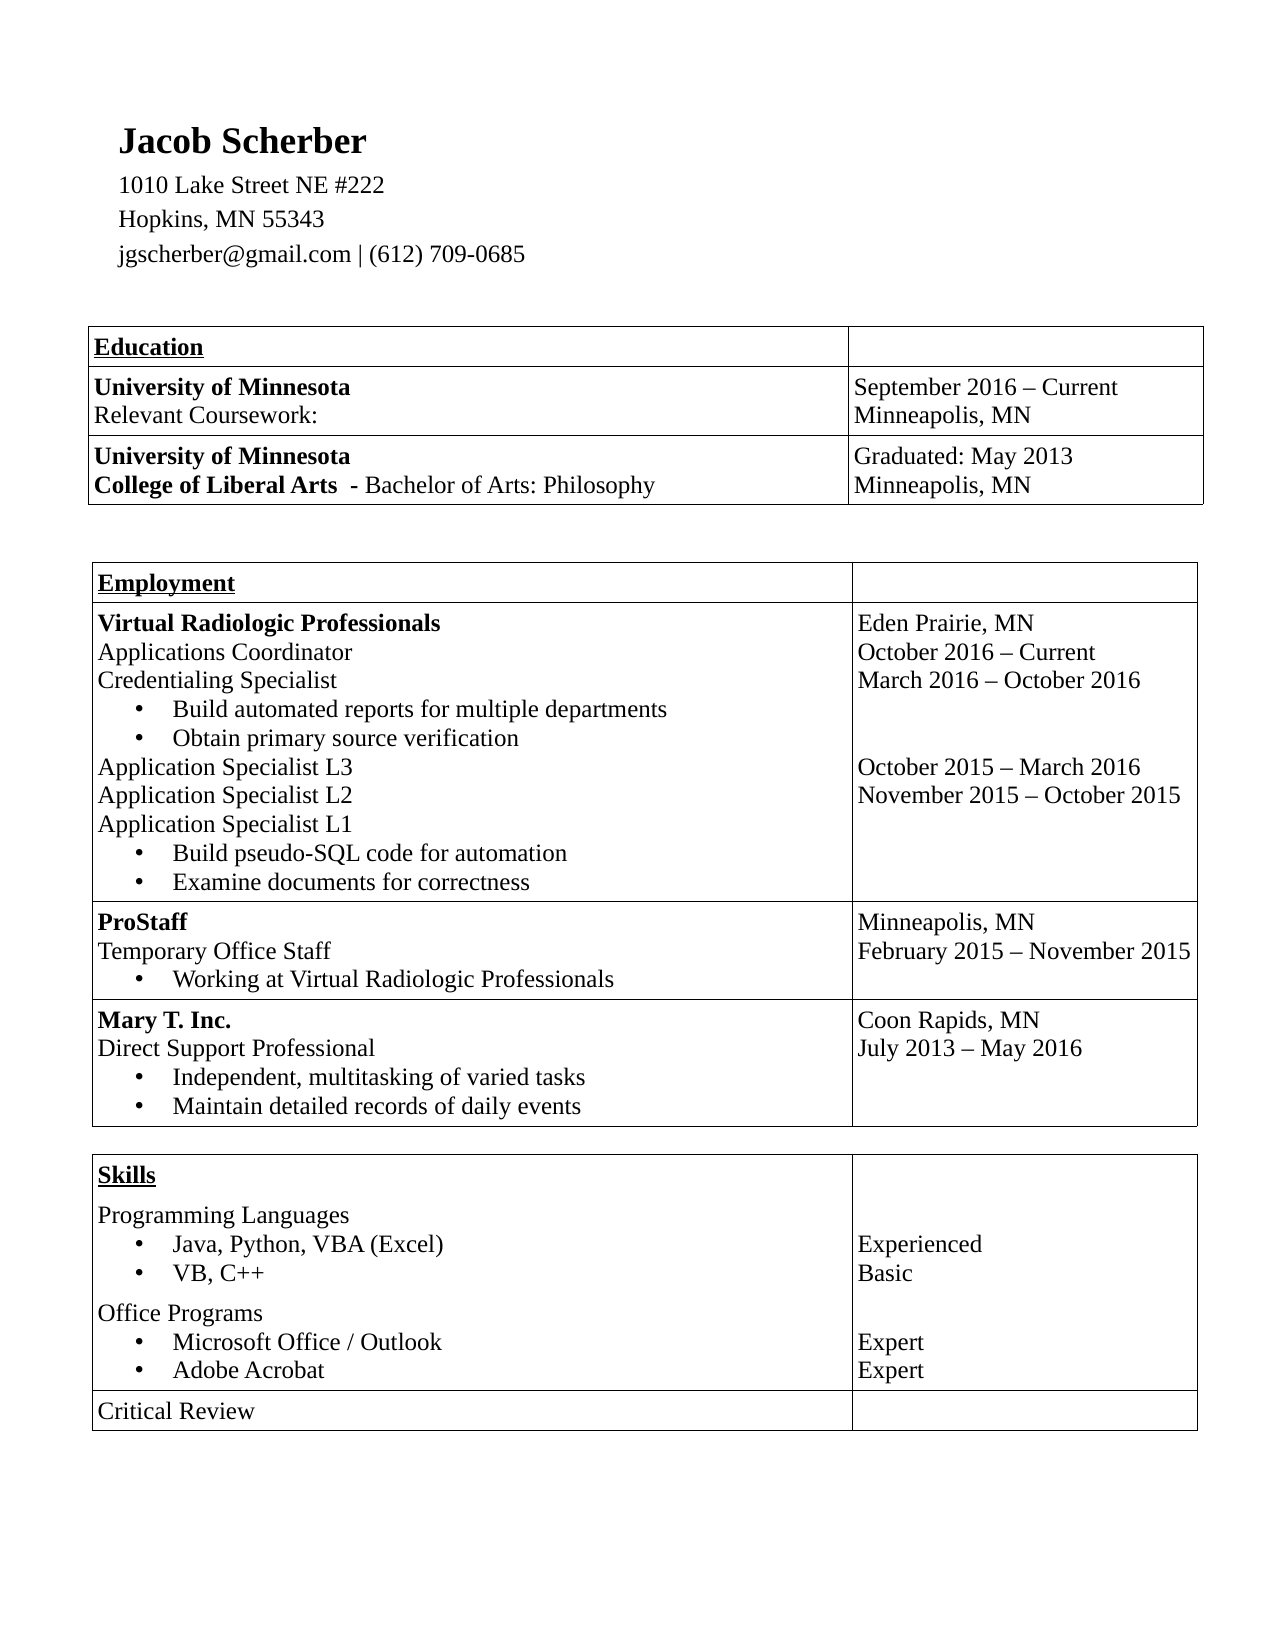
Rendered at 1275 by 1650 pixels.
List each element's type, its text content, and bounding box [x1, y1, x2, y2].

table_cell Expert Expert [853, 1293, 1197, 1390]
table_cell Minneapolis, MN February 2015 – November 2015 [853, 902, 1197, 999]
table_header Skills [93, 1155, 852, 1195]
table_header [853, 563, 1197, 602]
table_cell Critical Review [93, 1391, 852, 1430]
table_cell Graduated: May 2013 Minneapolis, MN [849, 436, 1203, 504]
table_cell University of Minnesota Relevant Coursework: [89, 367, 848, 435]
table_header Education [89, 327, 848, 366]
table_cell September 2016 – Current Minneapolis, MN [849, 367, 1203, 435]
table_cell Virtual Radiologic Professionals Applications Coordinator Credentialing Specialist Build automated reports for multiple departments Obtain primary source verification Application Specialist L3 Application Specialist L2 Application Specialist L1 Build pseudo-SQL code for automation Examine documents for correctness [93, 603, 852, 901]
table_cell Coon Rapids, MN July 2013 – May 2016 [853, 1000, 1197, 1126]
table_cell Programming Languages Java, Python, VBA (Excel) VB, C++ [93, 1195, 852, 1292]
table_cell Office Programs Microsoft Office / Outlook Adobe Acrobat [93, 1293, 852, 1390]
table_cell [853, 1391, 1197, 1430]
table_cell Mary T. Inc. Direct Support Professional Independent, multitasking of varied tasks Maintain detailed records of daily events [93, 1000, 852, 1126]
table_cell University of Minnesota College of Liberal Arts - Bachelor of Arts: Philosophy [89, 436, 848, 504]
table_cell Eden Prairie, MN October 2016 – Current March 2016 – October 2016 October 2015 – March 2016 November 2015 – October 2015 [853, 603, 1197, 901]
table_header [849, 327, 1203, 366]
table_cell ProStaff Temporary Office Staff Working at Virtual Radiologic Professionals [93, 902, 852, 999]
table_header Employment [93, 563, 852, 602]
table_header [853, 1155, 1197, 1195]
table_cell Experienced Basic [853, 1195, 1197, 1292]
